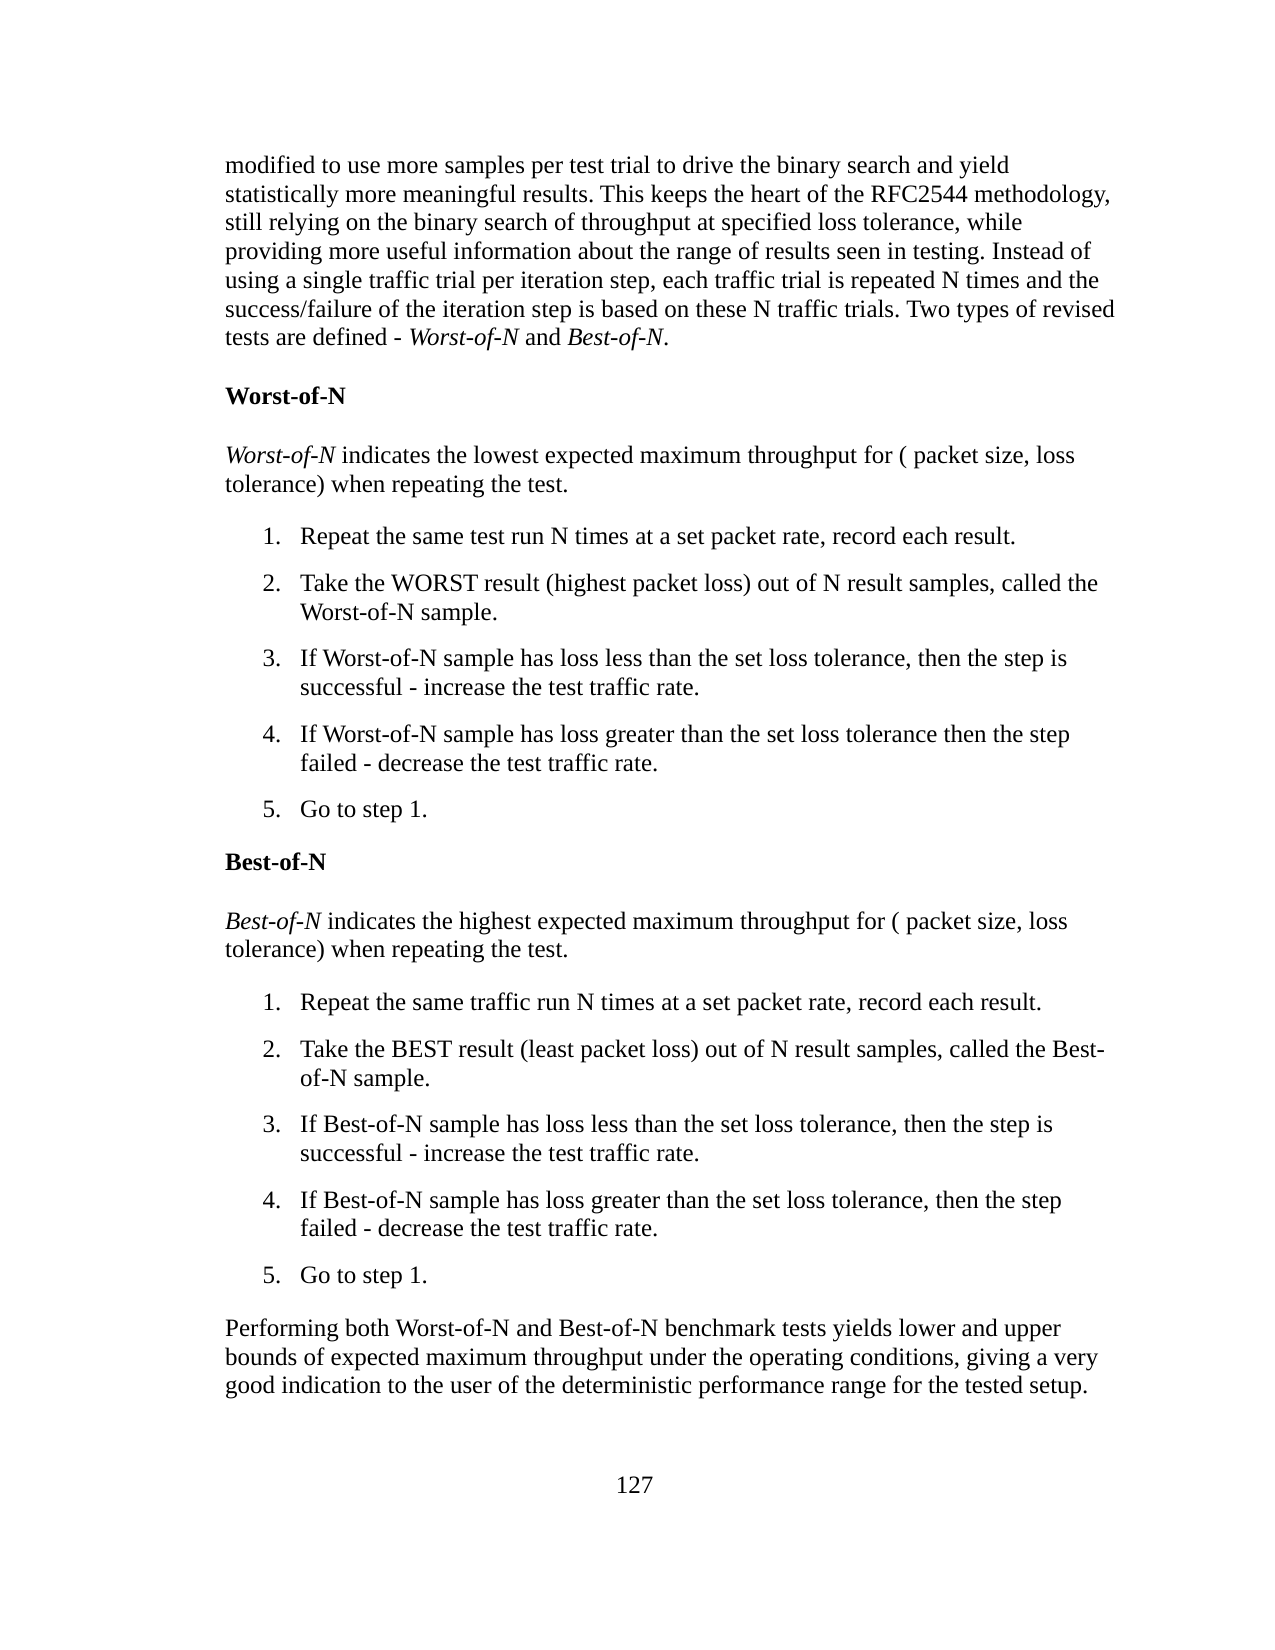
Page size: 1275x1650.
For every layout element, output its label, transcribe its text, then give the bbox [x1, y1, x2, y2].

list If Worst-of-N sample has loss greater than the set loss tolerance then the step failed - decrease the test traffic rate. [262, 719, 1125, 776]
text modified to use more samples per test trial to drive the binary search and yield statistically more meaningful results. This keeps the heart of the RFC2544 methodology, still relying on the binary search of throughput at specified loss tolerance, while providing more useful information about the range of results seen in testing. Instead of using a single traffic trial per iteration step, each traffic trial is repeated N times and the success/failure of the iteration step is based on these N traffic trials. Two types of revised tests are defined - Worst-of-N and Best-of-N. [225, 150, 1125, 351]
list Repeat the same traffic run N times at a set packet rate, record each result. [262, 987, 1125, 1016]
list If Best-of-N sample has loss greater than the set loss tolerance, then the step failed - decrease the test traffic rate. [262, 1185, 1125, 1242]
text Best-of-N indicates the highest expected maximum throughput for ( packet size, loss tolerance) when repeating the test. [225, 906, 1125, 963]
list Repeat the same test run N times at a set packet rate, record each result. [262, 521, 1125, 550]
text Worst-of-N [225, 381, 1125, 410]
list Go to step 1. [262, 1260, 1125, 1289]
list Go to step 1. [262, 794, 1125, 823]
list Take the BEST result (least packet loss) out of N result samples, called the Best-of-N sample. [262, 1034, 1125, 1091]
text Worst-of-N indicates the lowest expected maximum throughput for ( packet size, loss tolerance) when repeating the test. [225, 440, 1125, 497]
list If Worst-of-N sample has loss less than the set loss tolerance, then the step is successful - increase the test traffic rate. [262, 643, 1125, 701]
text Performing both Worst-of-N and Best-of-N benchmark tests yields lower and upper bounds of expected maximum throughput under the operating conditions, giving a very good indication to the user of the deterministic performance range for the tested setup. [225, 1313, 1125, 1399]
list Take the WORST result (highest packet loss) out of N result samples, called the Worst-of-N sample. [262, 568, 1125, 626]
list If Best-of-N sample has loss less than the set loss tolerance, then the step is successful - increase the test traffic rate. [262, 1109, 1125, 1167]
text Best-of-N [225, 847, 1125, 876]
